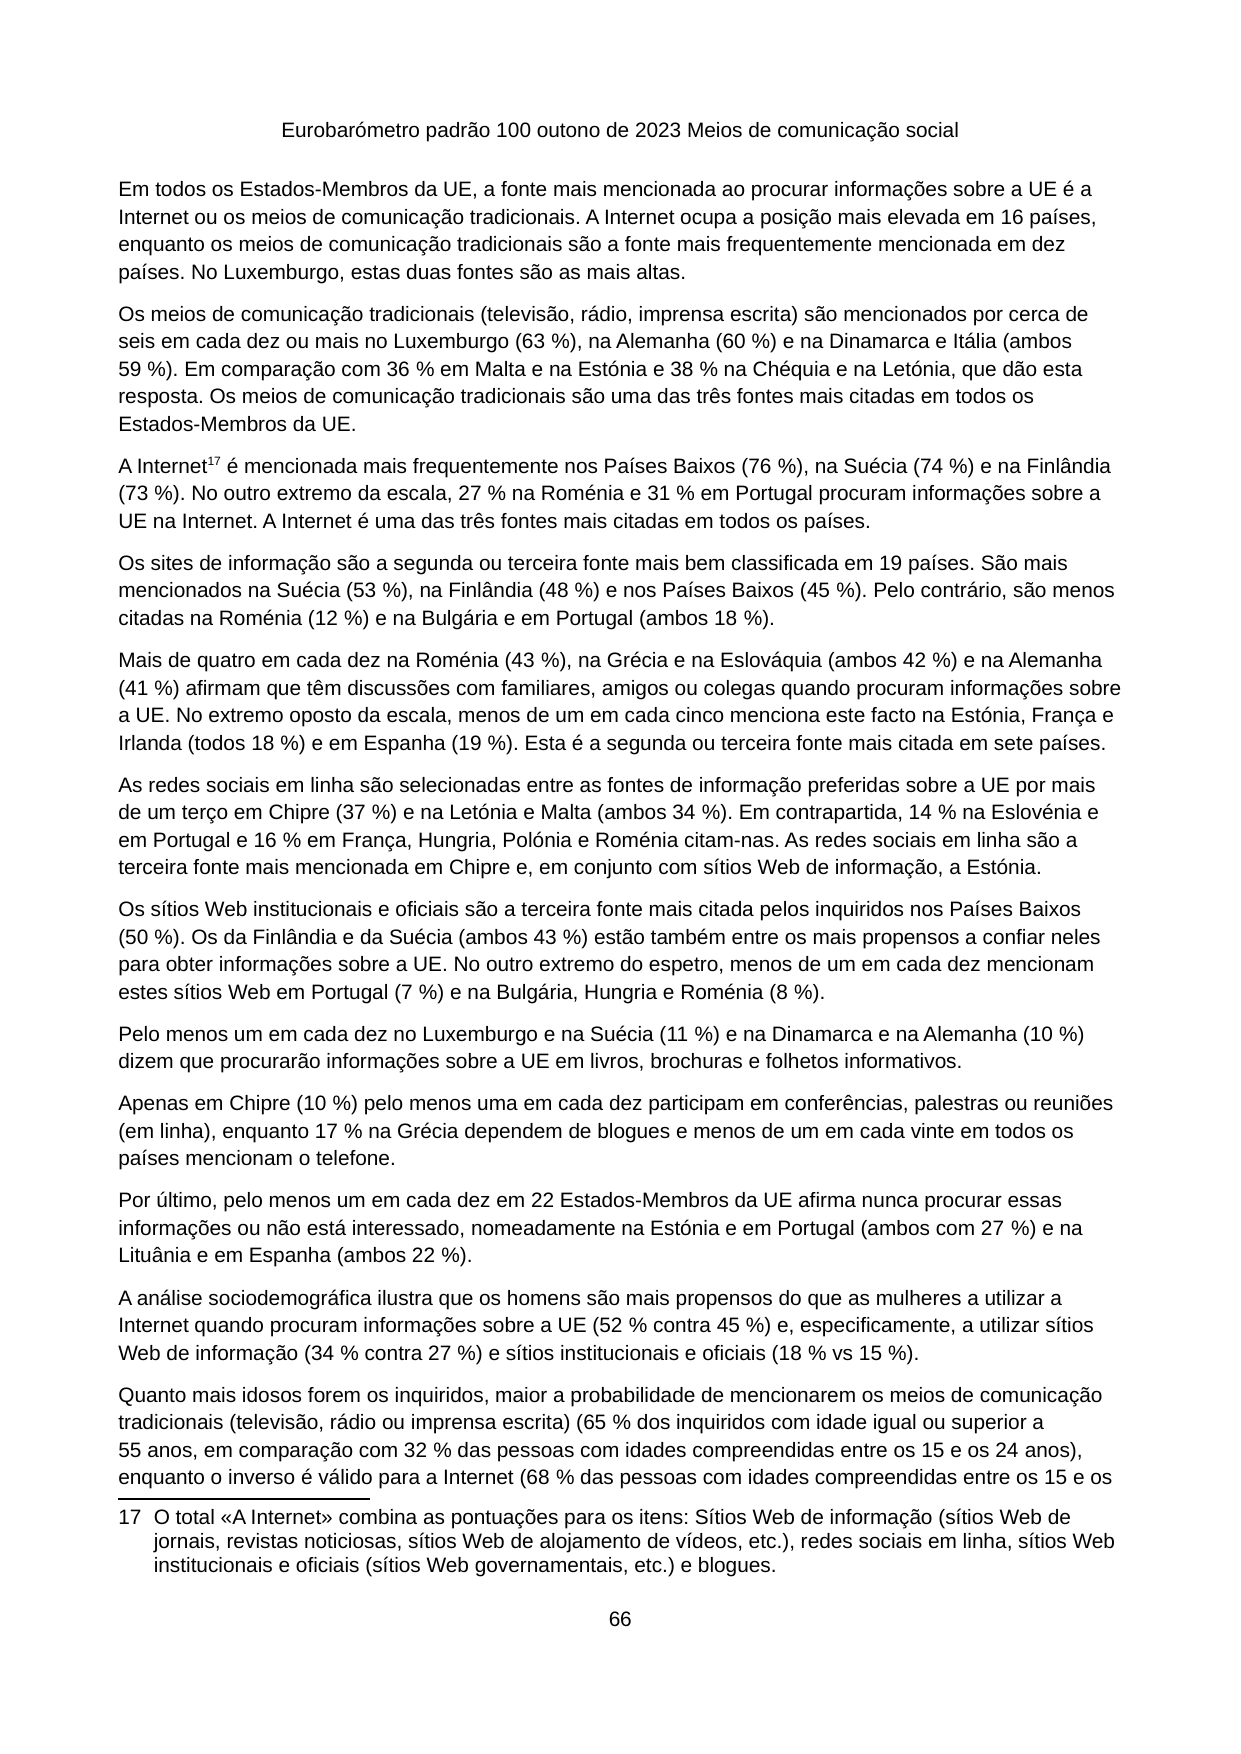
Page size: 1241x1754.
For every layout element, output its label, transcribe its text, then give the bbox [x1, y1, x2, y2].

text A análise sociodemográfica ilustra que os homens são mais propensos do que as mulheres a utilizar a Internet quando procuram informações sobre a UE (52 % contra 45 %) e, especificamente, a utilizar sítios Web de informação (34 % contra 27 %) e sítios institucionais e oficiais (18 % vs 15 %). [118, 1285, 1122, 1364]
text Os sítios Web institucionais e oficiais são a terceira fonte mais citada pelos inquiridos nos Países Baixos (50 %). Os da Finlândia e da Suécia (ambos 43 %) estão também entre os mais propensos a confiar neles para obter informações sobre a UE. No outro extremo do espetro, menos de um em cada dez mencionam estes sítios Web em Portugal (7 %) e na Bulgária, Hungria e Roménia (8 %). [118, 897, 1122, 1003]
text Mais de quatro em cada dez na Roménia (43 %), na Grécia e na Eslováquia (ambos 42 %) e na Alemanha (41 %) afirmam que têm discussões com familiares, amigos ou colegas quando procuram informações sobre a UE. No extremo oposto da escala, menos de um em cada cinco menciona este facto na Estónia, França e Irlanda (todos 18 %) e em Espanha (19 %). Esta é a segunda ou terceira fonte mais citada em sete países. [118, 648, 1122, 754]
text Os meios de comunicação tradicionais (televisão, rádio, imprensa escrita) são mencionados por cerca de seis em cada dez ou mais no Luxemburgo (63 %), na Alemanha (60 %) e na Dinamarca e Itália (ambos 59 %). Em comparação com 36 % em Malta e na Estónia e 38 % na Chéquia e na Letónia, que dão esta resposta. Os meios de comunicação tradicionais são uma das três fontes mais citadas em todos os Estados-Membros da UE. [118, 302, 1122, 436]
text Em todos os Estados-Membros da UE, a fonte mais mencionada ao procurar informações sobre a UE é a Internet ou os meios de comunicação tradicionais. A Internet ocupa a posição mais elevada em 16 países, enquanto os meios de comunicação tradicionais são a fonte mais frequentemente mencionada em dez países. No Luxemburgo, estas duas fontes são as mais altas. [118, 177, 1122, 283]
text Apenas em Chipre (10 %) pelo menos uma em cada dez participam em conferências, palestras ou reuniões (em linha), enquanto 17 % na Grécia dependem de blogues e menos de um em cada vinte em todos os países mencionam o telefone. [118, 1091, 1122, 1170]
text Por último, pelo menos um em cada dez em 22 Estados-Membros da UE afirma nunca procurar essas informações ou não está interessado, nomeadamente na Estónia e em Portugal (ambos com 27 %) e na Lituânia e em Espanha (ambos 22 %). [118, 1188, 1122, 1267]
text Pelo menos um em cada dez no Luxemburgo e na Suécia (11 %) e na Dinamarca e na Alemanha (10 %) dizem que procurarão informações sobre a UE em livros, brochuras e folhetos informativos. [118, 1022, 1122, 1073]
text As redes sociais em linha são selecionadas entre as fontes de informação preferidas sobre a UE por mais de um terço em Chipre (37 %) e na Letónia e Malta (ambos 34 %). Em contrapartida, 14 % na Eslovénia e em Portugal e 16 % em França, Hungria, Polónia e Roménia citam-nas. As redes sociais em linha são a terceira fonte mais mencionada em Chipre e, em conjunto com sítios Web de informação, a Estónia. [118, 772, 1122, 879]
text A Internet é mencionada mais frequentemente nos Países Baixos (76 %), na Suécia (74 %) e na Finlândia (73 %). No outro extremo da escala, 27 % na Roménia e 31 % em Portugal procuram informações sobre a UE na Internet. A Internet é uma das três fontes mais citadas em todos os países. [118, 454, 1122, 533]
text Os sites de informação são a segunda ou terceira fonte mais bem classificada em 19 países. São mais mencionados na Suécia (53 %), na Finlândia (48 %) e nos Países Baixos (45 %). Pelo contrário, são menos citadas na Roménia (12 %) e na Bulgária e em Portugal (ambos 18 %). [118, 551, 1122, 630]
text O total «A Internet» combina as pontuações para os itens: Sítios Web de informação (sítios Web de jornais, revistas noticiosas, sítios Web de alojamento de vídeos, etc.), redes sociais em linha, sítios Web institucionais e oficiais (sítios Web governamentais, etc.) e blogues. [118, 1505, 1122, 1577]
text Quanto mais idosos forem os inquiridos, maior a probabilidade de mencionarem os meios de comunicação tradicionais (televisão, rádio ou imprensa escrita) (65 % dos inquiridos com idade igual ou superior a 55 anos, em comparação com 32 % das pessoas com idades compreendidas entre os 15 e os 24 anos), enquanto o inverso é válido para a Internet (68 % das pessoas com idades compreendidas entre os 15 e os [118, 1382, 1122, 1489]
